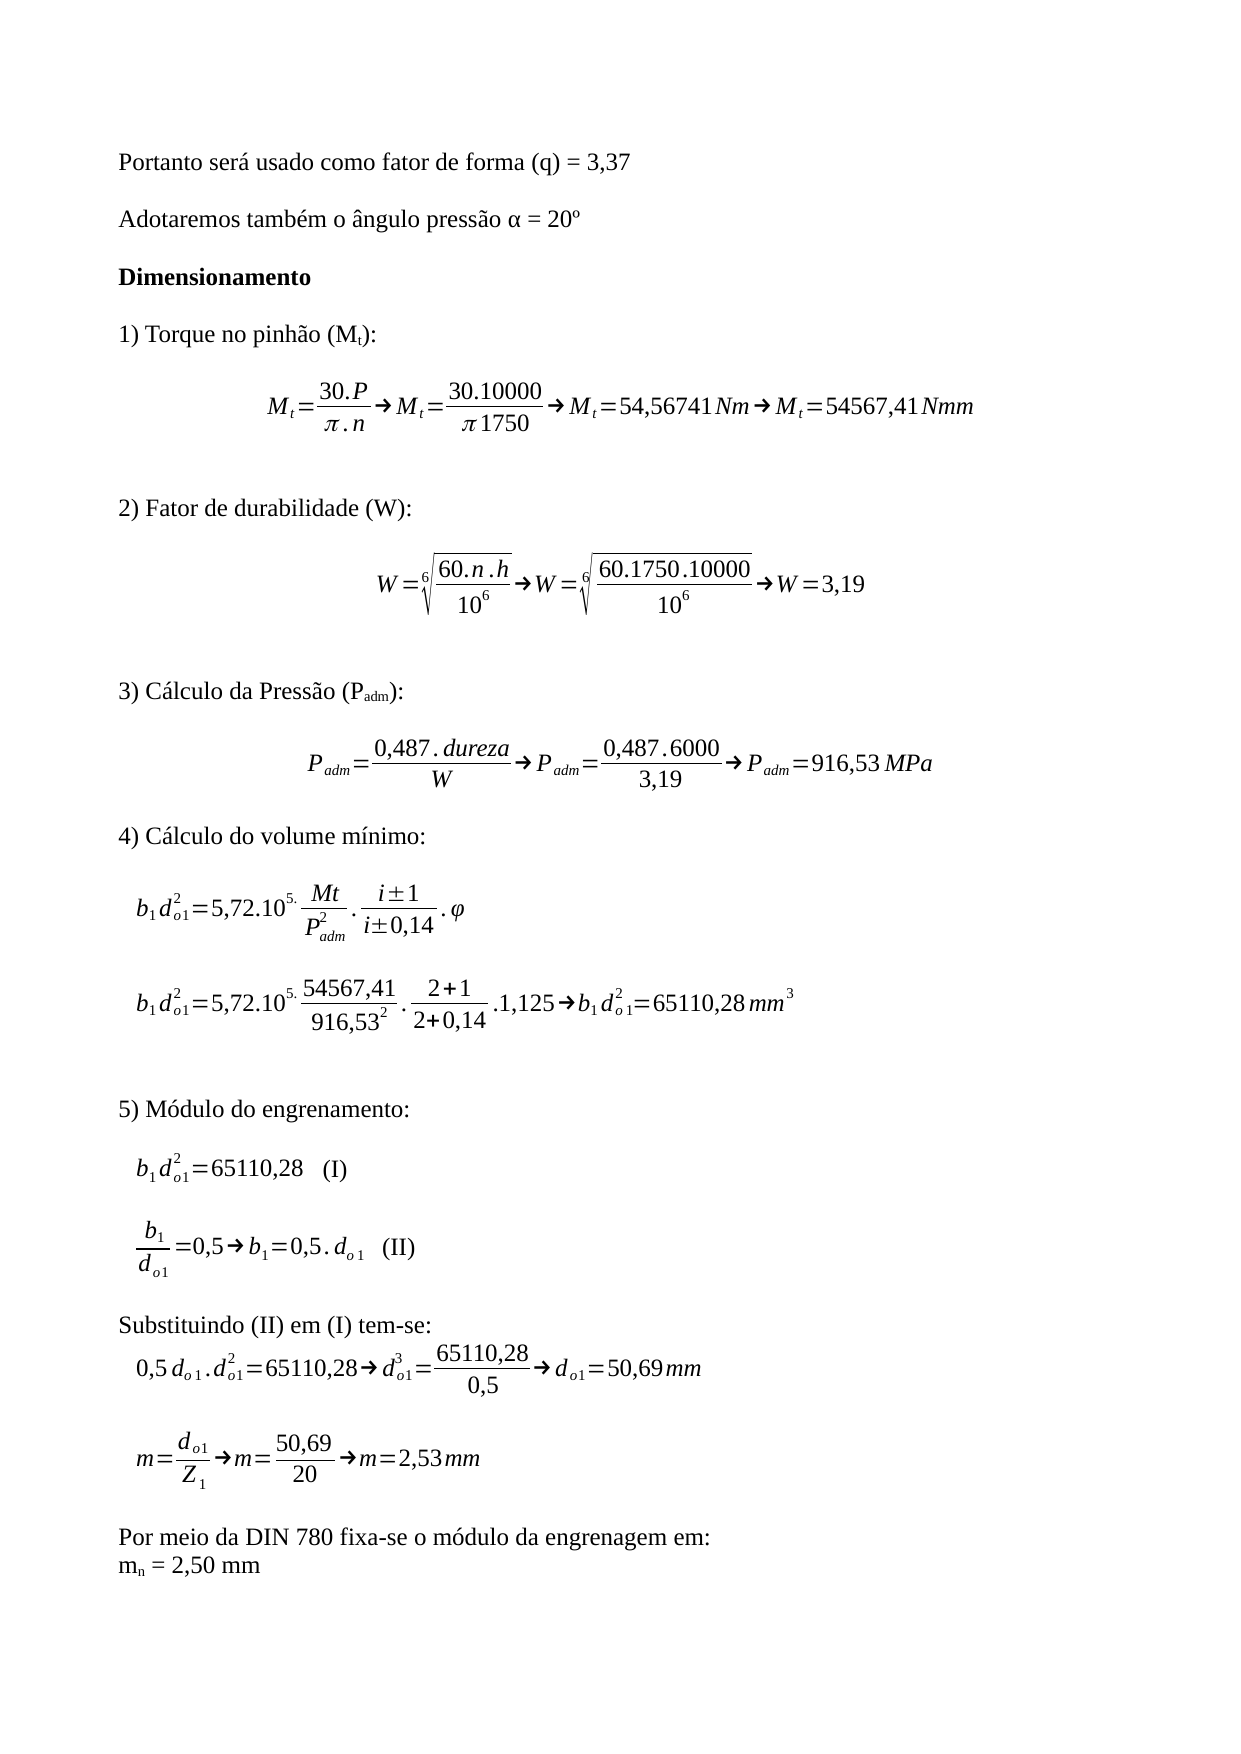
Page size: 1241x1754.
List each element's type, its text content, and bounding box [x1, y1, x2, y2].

text mn = 2,50 mm [118, 1551, 1122, 1579]
text Adotaremos também o ângulo pressão α = 20º [118, 204, 1122, 233]
text 4) Cálculo do volume mínimo: [118, 821, 1122, 850]
text Portanto será usado como fator de forma (q) = 3,37 [118, 147, 1122, 176]
text 3) Cálculo da Pressão (Padm): [118, 676, 1122, 705]
text (II) [118, 1215, 1122, 1281]
text 5) Módulo do engrenamento: [118, 1094, 1122, 1123]
text 1) Torque no pinhão (Mt): [118, 319, 1122, 348]
text 2) Fator de durabilidade (W): [118, 493, 1122, 522]
text Dimensionamento [118, 262, 1122, 291]
text Por meio da DIN 780 fixa-se o módulo da engrenagem em: [118, 1522, 1122, 1551]
text Substituindo (II) em (I) tem-se: [118, 1310, 1122, 1339]
text (I) [118, 1151, 1122, 1186]
